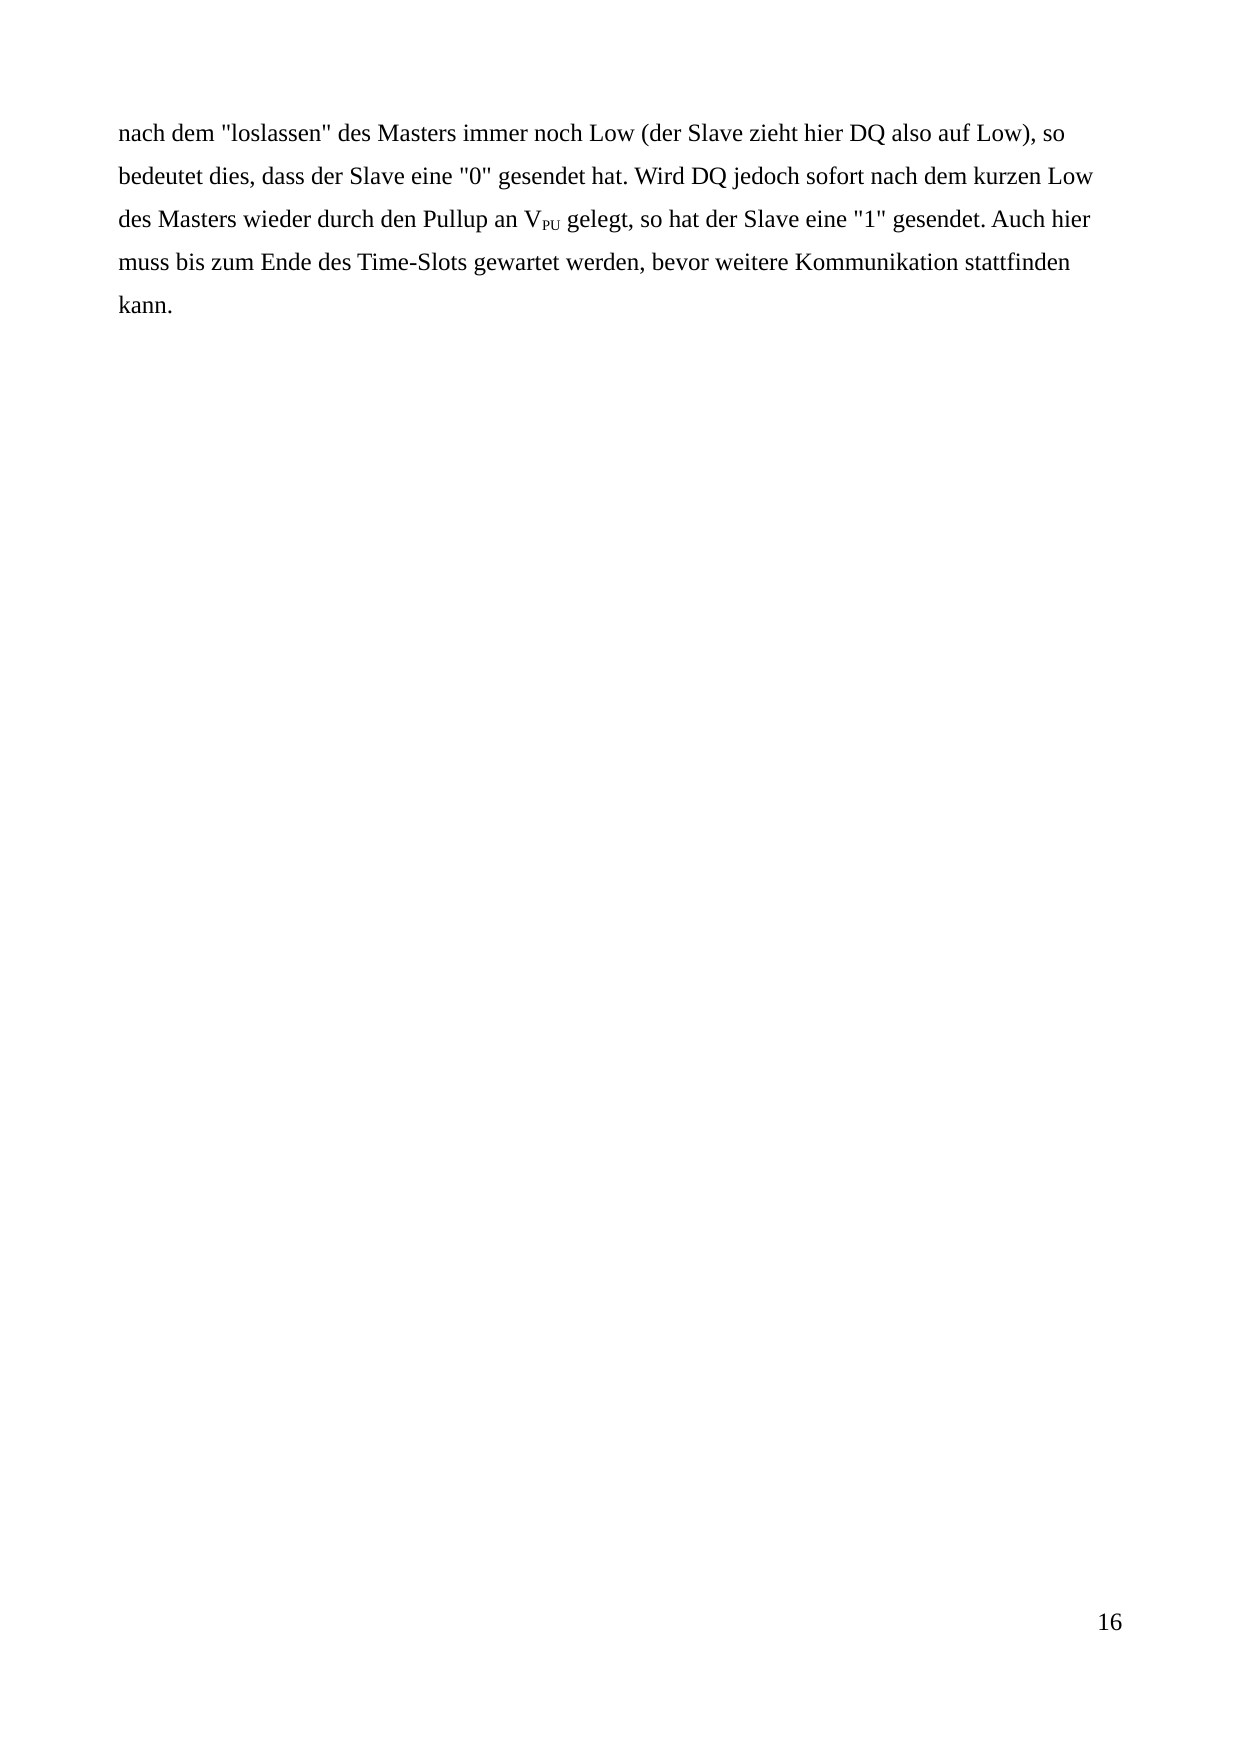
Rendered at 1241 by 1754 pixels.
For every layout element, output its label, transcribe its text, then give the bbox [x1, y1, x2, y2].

text nach dem "loslassen" des Masters immer noch Low (der Slave zieht hier DQ also auf Low), so bedeutet dies, dass der Slave eine "0" gesendet hat. Wird DQ jedoch sofort nach dem kurzen Low des Masters wieder durch den Pullup an VPU gelegt, so hat der Slave eine "1" gesendet. Auch hier muss bis zum Ende des Time-Slots gewartet werden, bevor weitere Kommunikation stattfinden kann. [118, 118, 1122, 319]
